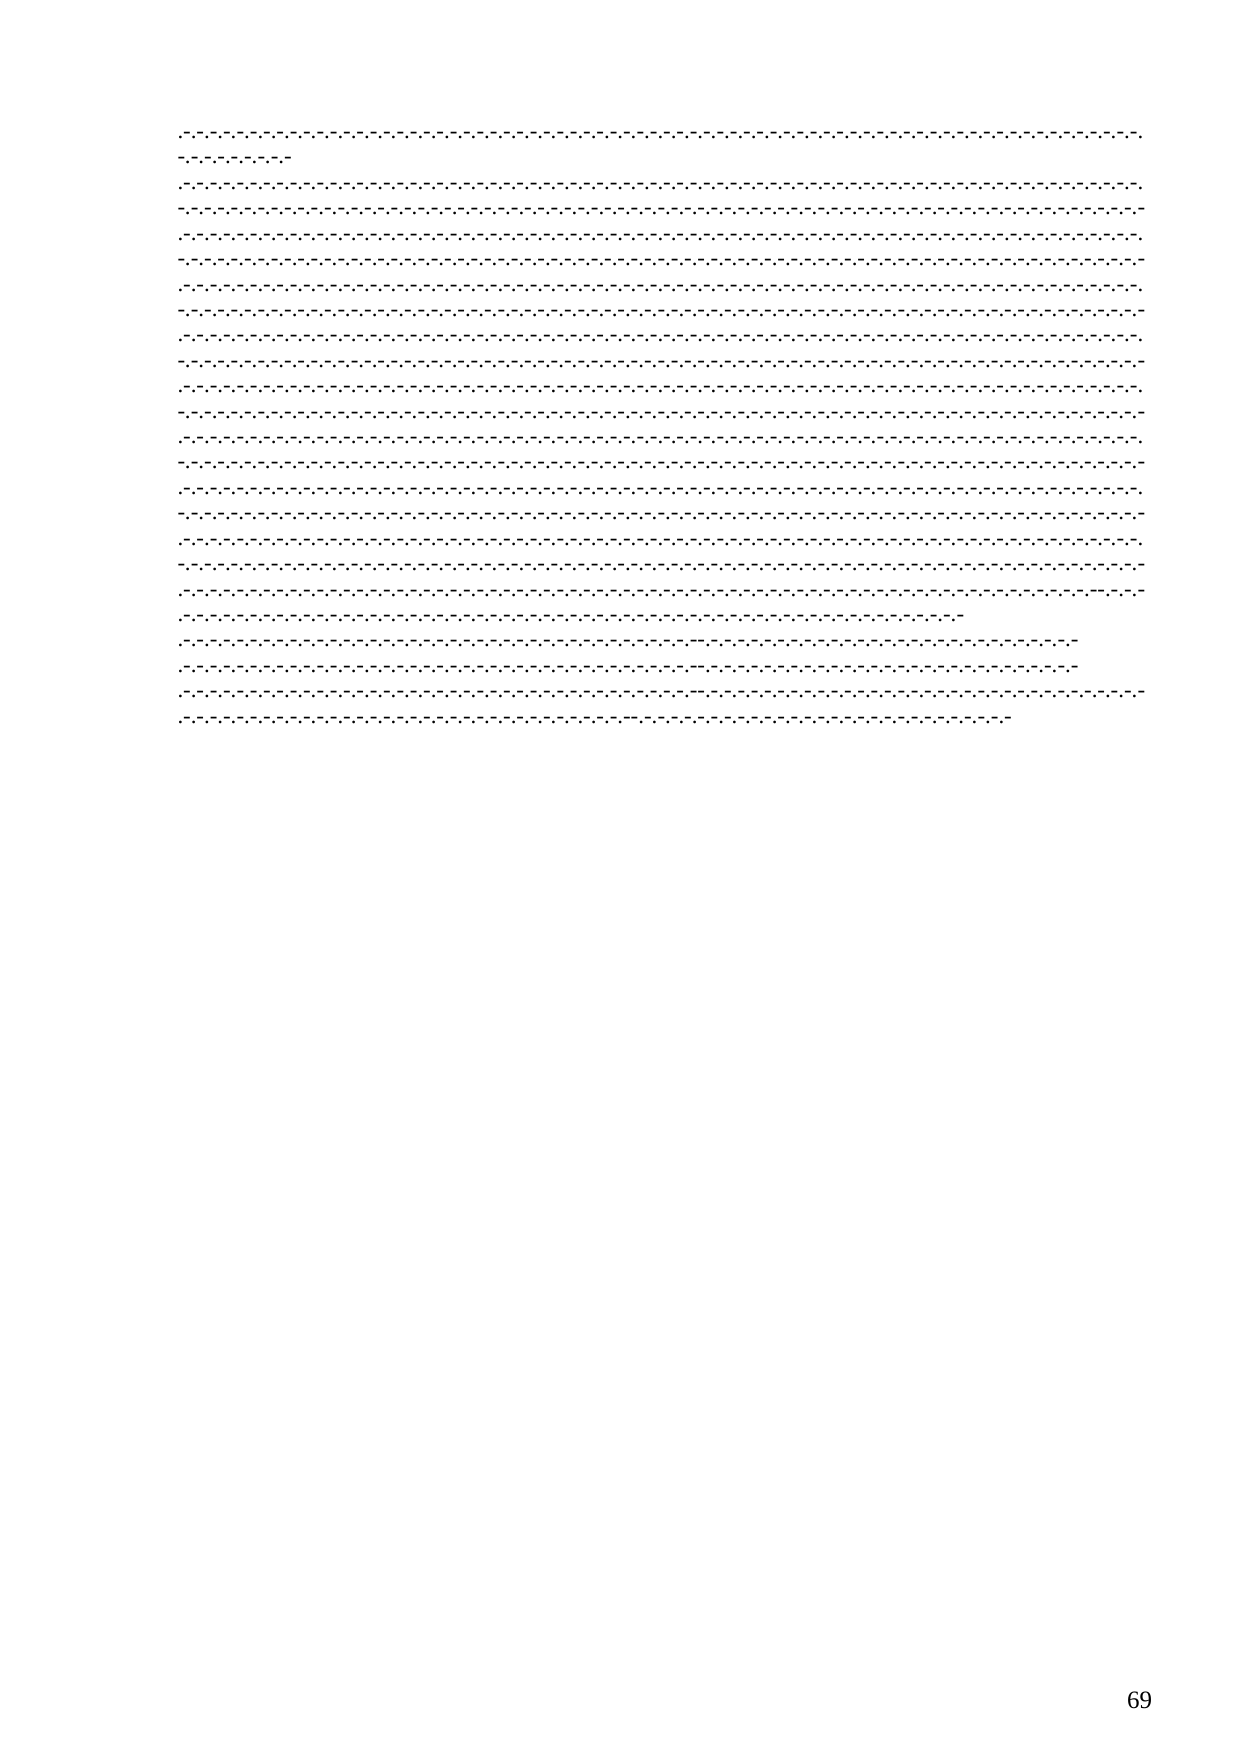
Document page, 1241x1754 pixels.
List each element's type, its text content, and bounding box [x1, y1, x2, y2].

text .-.-.-.-.-.-.-.-.-.-.-.-.-.-.-.-.-.-.-.-.-.-.-.-.-.-.-.-.-.-.-.-.-.-.-.-.-.-.--.-.-.-.-.-.-.-.-.-.-.-.-.-.-.-.-.-.-.-.-.-.-.-.-.-.-.-.-.-.-.-.-.-.-.-.-.-.-.-.-.-.-.-.-.-.-.-.-.-.-.-.-.-.-.-.-.-.-.-.-.-.-.-.-.-.-.--.-.-.-.-.-.-.-.-.-.-.-.-.-.-.-.-.-.-.-.-.-.-.-.-.-.-.-.- [177, 677, 1152, 728]
text .-.-.-.-.-.-.-.-.-.-.-.-.-.-.-.-.-.-.-.-.-.-.-.-.-.-.-.-.-.-.-.-.-.-.-.-.-.-.--.-.-.-.-.-.-.-.-.-.-.-.-.-.-.-.-.-.-.-.-.-.-.-.-.-.-.-.- [177, 652, 1152, 677]
text .-.-.-.-.-.-.-.-.-.-.-.-.-.-.-.-.-.-.-.-.-.-.-.-.-.-.-.-.-.-.-.-.-.-.-.-.-.-.-.-.-.-.-.-.-.-.-.-.-.-.-.-.-.-.-.-.-.-.-.-.-.-.-.-.-.-.-.-.-.-.-.-.-.-.-.-.-.-.-.-.-.-.-.-.-.-.-.-.-.-.-.-.-.-.-.-.-.-.-.-.-.-.-.-.-.-.-.-.-.-.-.-.-.-.-.-.-.-.-.-.-.-.-.-.-.-.-.-.-.-.-.-.-.-.-.-.-.-.-.-.-.-.-.-.-.-.-.-.-.-.-.-.-.-.-.-.-.-.-.-.-.-.-.-.-.-.-.-.-.-.-.-.-.-.-.-.-.-.-.-.-.-.-.-.-.-.-.-.-.-.-.-.-.-.-.-.-.-.-.-.-.-.-.-.-.-.-.-.-.-.-.-.-.-.-.-.-.-.-.-.-.-.-.-.-.-.-.-.-.-.-.-.-.-.-.-.-.-.-.-.-.-.-.-.-.-.-.-.-.-.-.-.-.-.-.-.-.-.-.-.-.-.-.-.-.-.-.-.-.-.-.-.-.-.-.-.-.-.-.-.-.-.-.-.-.-.-.-.-.-.-.-.-.-.-.-.-.-.-.-.-.-.-.-.-.-.-.-.-.-.-.-.-.-.-.-.-.-.-.-.-.-.-.-.-.-.-.-.-.-.-.-.-.-.-.-.-.-.-.-.-.-.-.-.-.-.-.-.-.-.-.-.-.-.-.-.-.-.-.-.-.-.-.-.-.-.-.-.-.-.-.-.-.-.-.-.-.-.-.-.-.-.-.-.-.-.-.-.-.-.-.-.-.-.-.-.-.-.-.-.-.-.-.-.-.-.-.-.-.-.-.-.-.-.-.-.-.-.-.-.-.-.-.-.-.-.-.-.-.-.-.-.-.-.-.-.-.-.-.-.-.-.-.-.-.-.-.-.-.-.-.-.-.-.-.-.-.-.-.-.-.-.-.-.-.-.-.-.-.-.-.-.-.-.-.-.-.-.-.-.-.-.-.-.-.-.-.-.-.-.-.-.-.-.-.-.-.-.-.-.-.-.-.-.-.-.-.-.-.-.-.-.-.-.-.-.-.-.-.-.-.-.-.-.-.-.-.-.-.-.-.-.-.-.-.-.-.-.-.-.-.-.-.-.-.-.-.-.-.-.-.-.-.-.-.-.-.-.-.-.-.-.-.-.-.-.-.-.-.-.-.-.-.-.-.-.-.-.-.-.-.-.-.-.-.-.-.-.-.-.-.-.-.-.-.-.-.-.-.-.-.-.-.-.-.-.-.-.-.-.-.-.-.-.-.-.-.-.-.-.-.-.-.-.-.-.-.-.-.-.-.-.-.-.-.-.-.-.-.-.-.-.-.-.-.-.-.-.-.-.-.-.-.-.-.-.-.-.-.-.-.-.-.-.-.-.-.-.-.-.-.-.-.-.-.-.-.-.-.-.-.-.-.-.-.-.-.-.-.-.-.-.-.-.-.-.-.-.-.-.-.-.-.-.-.-.-.-.-.-.-.-.-.-.-.-.-.-.-.-.-.-.-.-.-.-.-.-.-.-.-.-.-.-.-.-.-.-.-.-.-.-.-.-.-.-.-.-.-.-.-.-.-.-.-.-.-.-.-.-.-.-.-.-.-.-.-.-.-.-.-.-.-.-.-.-.-.-.-.-.-.-.-.-.-.-.-.-.-.-.-.-.-.-.-.-.-.-.-.-.-.-.-.-.-.-.-.-.-.-.-.-.-.-.-.-.-.-.-.-.-.-.-.-.-.-.-.-.-.-.-.-.-.-.-.-.-.-.-.-.-.-.-.-.-.-.-.-.-.-.-.-.-.-.-.-.-.-.-.-.-.-.-.-.-.-.-.-.-.-.-.-.-.-.-.-.-.-.-.-.-.-.-.-.-.-.-.-.-.-.-.-.-.-.-.-.-.-.-.-.-.-.-.-.-.-.-.-.-.-.-.-.-.-.-.-.-.-.-.-.-.-.-.-.-.-.-.-.-.-.-.-.-.-.-.-.-.-.-.-.-.-.-.-.-.-.-.-.-.-.-.-.-.-.-.-.-.-.-.-.-.-.-.-.-.-.-.-.-.-.-.-.-.-.-.-.-.-.-.-.-.-.-.-.-.-.-.-.-.-.-.-.-.-.-.-.-.-.-.-.-.-.-.-.-.-.-.-.-.-.-.-.-.-.-.-.-.-.-.-.-.-.-.-.-.-.-.-.-.-.-.-.-.-.-.-.-.-.-.-.-.-.-.-.-.-.-.-.-.-.-.-.-.-.-.-.-.-.-.-.-.-.-.-.-.-.-.-.-.-.-.-.-.-.-.-.-.-.-.-.-.-.-.-.-.-.-.-.-.-.-.-.-.-.-.-.-.-.-.-.-.-.-.-.-.-.-.-.-.-.-.-.-.-.-.-.-.-.-.-.-.-.-.-.-.-.-.-.-.-.-.-.-.-.-.-.-.-.-.-.-.-.-.-.-.-.-.-.-.-.-.-.-.-.-.-.-.-.-.-.-.-.-.-.-.-.-.-.-.-.-.-.-.-.-.-.-.-.-.-.-.-.-.-.-.-.-.-.-.-.-.-.-.-.-.-.-.-.-.-.-.-.-.-.-.-.-.-.-.-.-.-.-.-.-.-.-.-.-.-.-.-.-.-.-.-.-.-.--.-.-.-.-.-.-.-.-.-.-.-.-.-.-.-.-.-.-.-.-.-.-.-.-.-.-.-.-.-.-.-.-.-.-.-.-.-.-.-.-.-.-.-.-.-.-.-.-.-.-.-.-.-.-.-.-.-.-.-.-.-.- [177, 169, 1152, 626]
text .-.-.-.-.-.-.-.-.-.-.-.-.-.-.-.-.-.-.-.-.-.-.-.-.-.-.-.-.-.-.-.-.-.-.-.-.-.-.--.-.-.-.-.-.-.-.-.-.-.-.-.-.-.-.-.-.-.-.-.-.-.-.-.-.-.-.- [177, 626, 1152, 652]
text .-.-.-.-.-.-.-.-.-.-.-.-.-.-.-.-.-.-.-.-.-.-.-.-.-.-.-.-.-.-.-.-.-.-.-.-.-.-.-.-.-.-.-.-.-.-.-.-.-.-.-.-.-.-.-.-.-.-.-.-.-.-.-.-.-.-.-.-.-.-.-.-.-.-.-.-.-.-.-.-.- [177, 118, 1152, 169]
